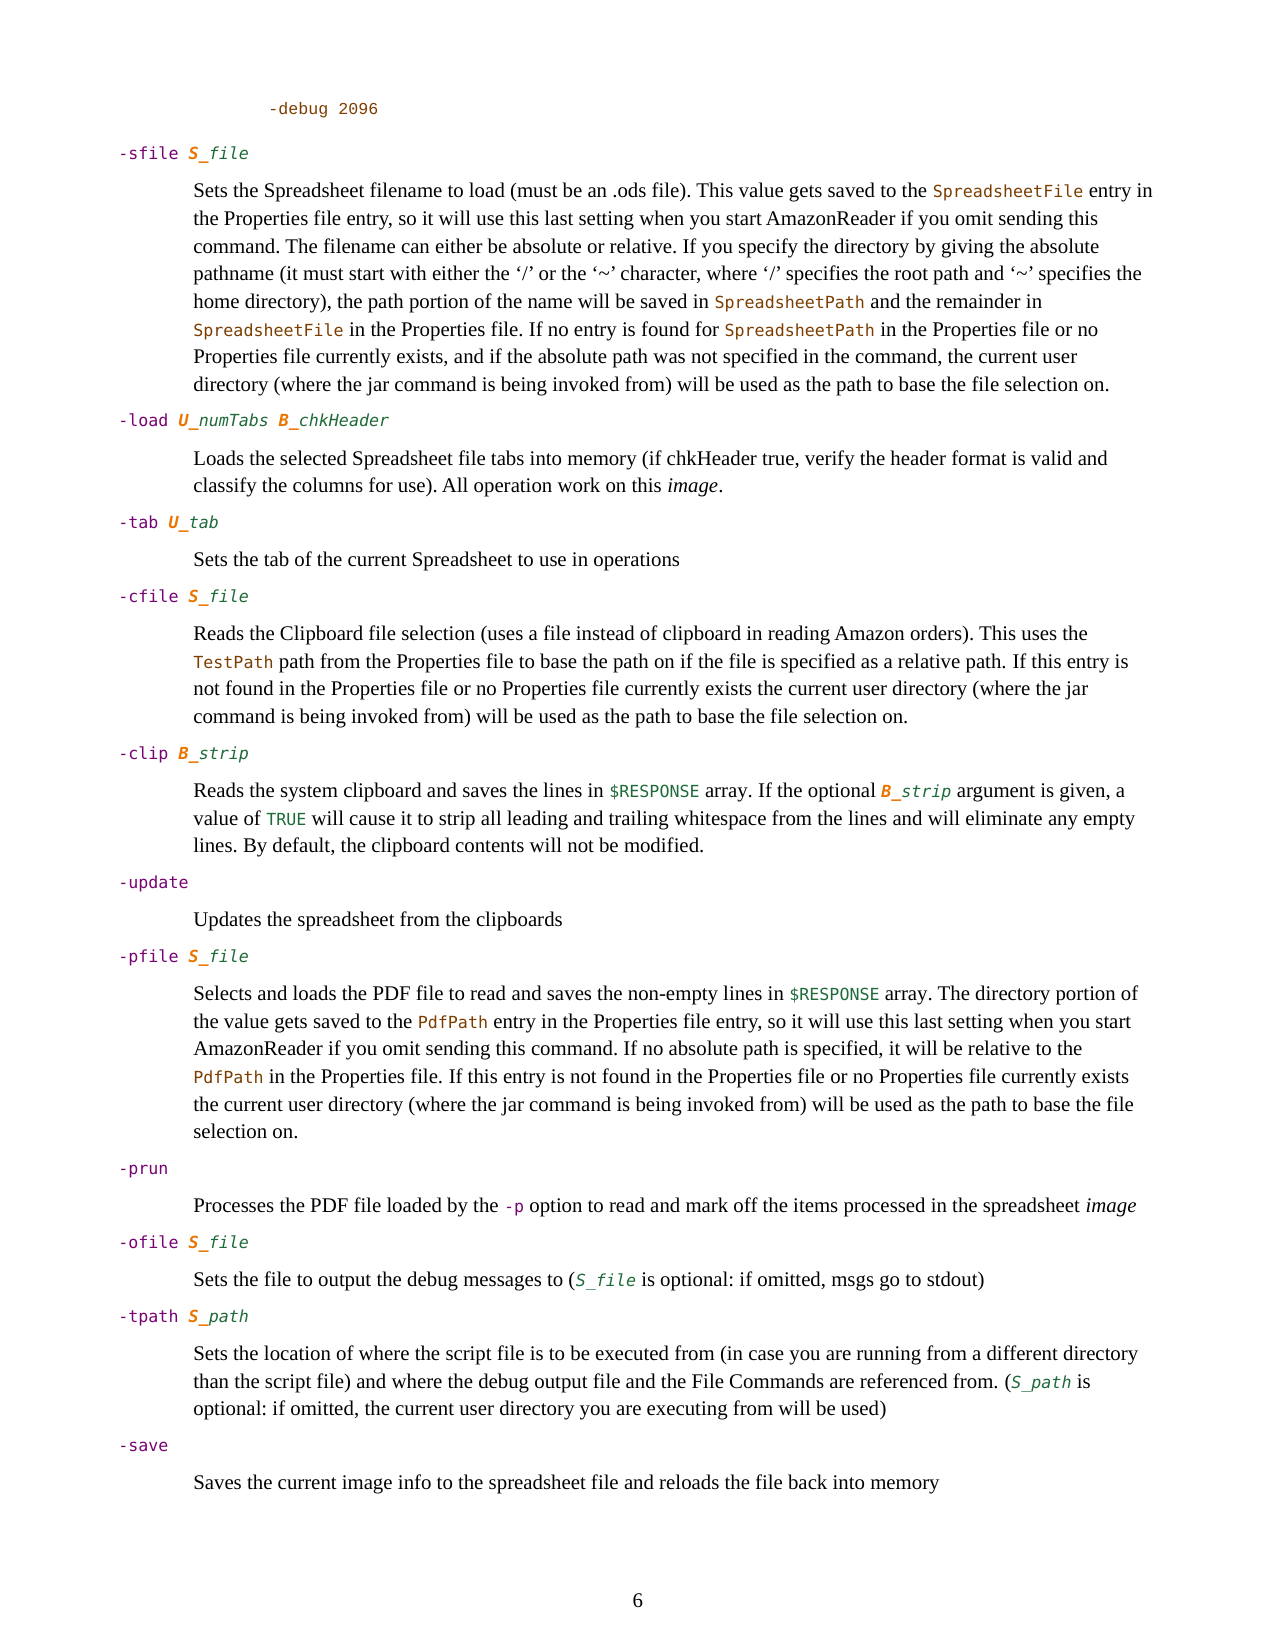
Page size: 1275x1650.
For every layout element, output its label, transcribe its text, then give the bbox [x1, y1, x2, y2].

subtitle Reads the Clipboard file selection (uses a file instead of clipboard in reading Amazon orders). This uses the TestPath path from the Properties file to base the path on if the file is specified as a relative path. If this entry is not found in the Properties file or no Properties file currently exists the current user directory (where the jar command is being invoked from) will be used as the path to base the file selection on. [193, 621, 1157, 728]
subtitle -tab U_tab [118, 513, 1157, 532]
subtitle Updates the spreadsheet from the clipboards [193, 907, 1157, 931]
subtitle Sets the location of where the script file is to be executed from (in case you are running from a different directory than the script file) and where the debug output file and the File Commands are referenced from. (S_path is optional: if omitted, the current user directory you are executing from will be used) [193, 1341, 1157, 1420]
subtitle -pfile S_file [118, 947, 1157, 966]
subtitle -sfile S_file [118, 144, 1157, 163]
subtitle -ofile S_file [118, 1233, 1157, 1252]
subtitle Selects and loads the PDF file to read and saves the non-empty lines in $RESPONSE array. The directory portion of the value gets saved to the PdfPath entry in the Properties file entry, so it will use this last setting when you start AmazonReader if you omit sending this command. If no absolute path is specified, it will be relative to the PdfPath in the Properties file. If this entry is not found in the Properties file or no Properties file currently exists the current user directory (where the jar command is being invoked from) will be used as the path to base the file selection on. [193, 981, 1157, 1143]
subtitle -cfile S_file [118, 587, 1157, 606]
subtitle Reads the system clipboard and saves the lines in $RESPONSE array. If the optional B_strip argument is given, a value of TRUE will cause it to strip all leading and trailing whitespace from the lines and will eliminate any empty lines. By default, the clipboard contents will not be modified. [193, 778, 1157, 857]
subtitle Sets the file to output the debug messages to (S_file is optional: if omitted, msgs go to stdout) [193, 1267, 1157, 1291]
subtitle -debug 2096 [268, 101, 1157, 119]
subtitle -clip B_strip [118, 744, 1157, 763]
subtitle Processes the PDF file loaded by the -p option to read and mark off the items processed in the spreadsheet image [193, 1193, 1157, 1217]
subtitle -tpath S_path [118, 1307, 1157, 1326]
subtitle -save [118, 1436, 1157, 1455]
subtitle -update [118, 873, 1157, 892]
subtitle -load U_numTabs B_chkHeader [118, 411, 1157, 431]
subtitle Saves the current image info to the spreadsheet file and reloads the file back into memory [193, 1470, 1157, 1494]
subtitle Loads the selected Spreadsheet file tabs into memory (if chkHeader true, verify the header format is valid and classify the columns for use). All operation work on this image. [193, 446, 1157, 497]
subtitle Sets the Spreadsheet filename to load (must be an .ods file). This value gets saved to the SpreadsheetFile entry in the Properties file entry, so it will use this last setting when you start AmazonReader if you omit sending this command. The filename can either be absolute or relative. If you specify the directory by giving the absolute pathname (it must start with either the ‘/’ or the ‘~’ character, where ‘/’ specifies the root path and ‘~’ specifies the home directory), the path portion of the name will be saved in SpreadsheetPath and the remainder in SpreadsheetFile in the Properties file. If no entry is found for SpreadsheetPath in the Properties file or no Properties file currently exists, and if the absolute path was not specified in the command, the current user directory (where the jar command is being invoked from) will be used as the path to base the file selection on. [193, 178, 1157, 396]
subtitle -prun [118, 1159, 1157, 1178]
subtitle Sets the tab of the current Spreadsheet to use in operations [193, 547, 1157, 571]
